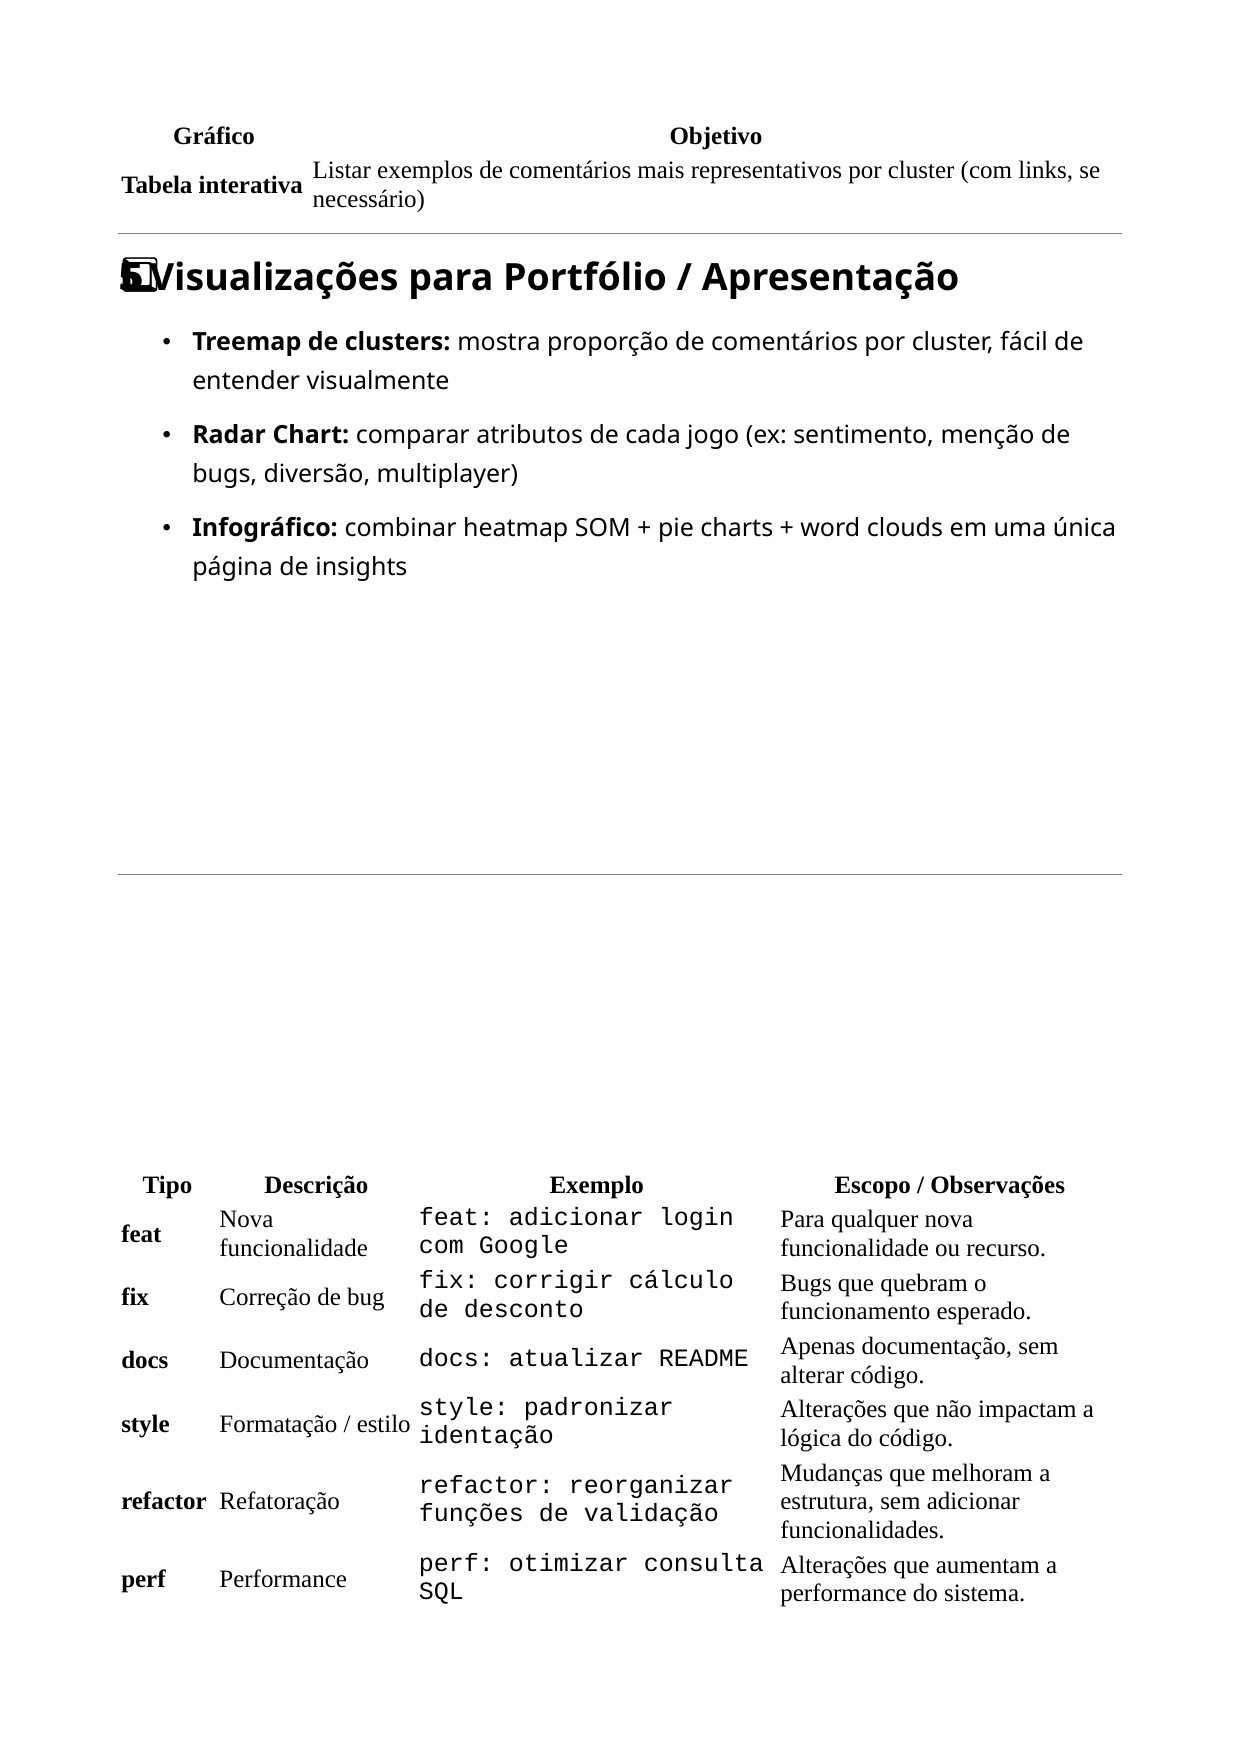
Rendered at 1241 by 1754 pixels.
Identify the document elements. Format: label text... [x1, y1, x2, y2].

table_cell Alterações que não impactam a lógica do código. [777, 1391, 1122, 1455]
list Infográfico: combinar heatmap SOM + pie charts + word clouds em uma única página de insights [162, 510, 1122, 583]
table_header Tipo [118, 1167, 216, 1201]
table_cell Para qualquer nova funcionalidade ou recurso. [777, 1201, 1122, 1265]
table_header Objetivo [310, 118, 1122, 153]
table_cell fix [118, 1265, 216, 1328]
table_cell docs: atualizar README [416, 1328, 777, 1391]
table_cell refactor [118, 1455, 216, 1547]
table_cell style: padronizar identação [416, 1391, 777, 1455]
table_cell Bugs que quebram o funcionamento esperado. [777, 1265, 1122, 1328]
table_header Escopo / Observações [777, 1167, 1122, 1201]
table_cell Nova funcionalidade [216, 1201, 416, 1265]
table_header Descrição [216, 1167, 416, 1201]
table_cell refactor: reorganizar funções de validação [416, 1455, 777, 1547]
table_cell Listar exemplos de comentários mais representativos por cluster (com links, se necessário) [310, 153, 1122, 216]
list Radar Chart: comparar atributos de cada jogo (ex: sentimento, menção de bugs, diversão, multiplayer) [162, 417, 1122, 490]
table_cell Mudanças que melhoram a estrutura, sem adicionar funcionalidades. [777, 1455, 1122, 1547]
table_cell docs [118, 1328, 216, 1391]
subtitle 5️⃣ Visualizações para Portfólio / Apresentação [118, 251, 1122, 302]
table_header Exemplo [416, 1167, 777, 1201]
table_header Gráfico [118, 118, 309, 153]
table_cell Alterações que aumentam a performance do sistema. [777, 1547, 1122, 1610]
table_cell feat [118, 1201, 216, 1265]
table_cell feat: adicionar login com Google [416, 1201, 777, 1265]
table_cell Documentação [216, 1328, 416, 1391]
table_cell Formatação / estilo [216, 1391, 416, 1455]
table_cell Apenas documentação, sem alterar código. [777, 1328, 1122, 1391]
table_cell Correção de bug [216, 1265, 416, 1328]
table_cell Refatoração [216, 1455, 416, 1547]
table_cell fix: corrigir cálculo de desconto [416, 1265, 777, 1328]
table_cell perf [118, 1547, 216, 1610]
table_cell Tabela interativa [118, 153, 309, 216]
list Treemap de clusters: mostra proporção de comentários por cluster, fácil de entender visualmente [162, 324, 1122, 397]
table_cell perf: otimizar consulta SQL [416, 1547, 777, 1610]
table_cell style [118, 1391, 216, 1455]
table_cell Performance [216, 1547, 416, 1610]
